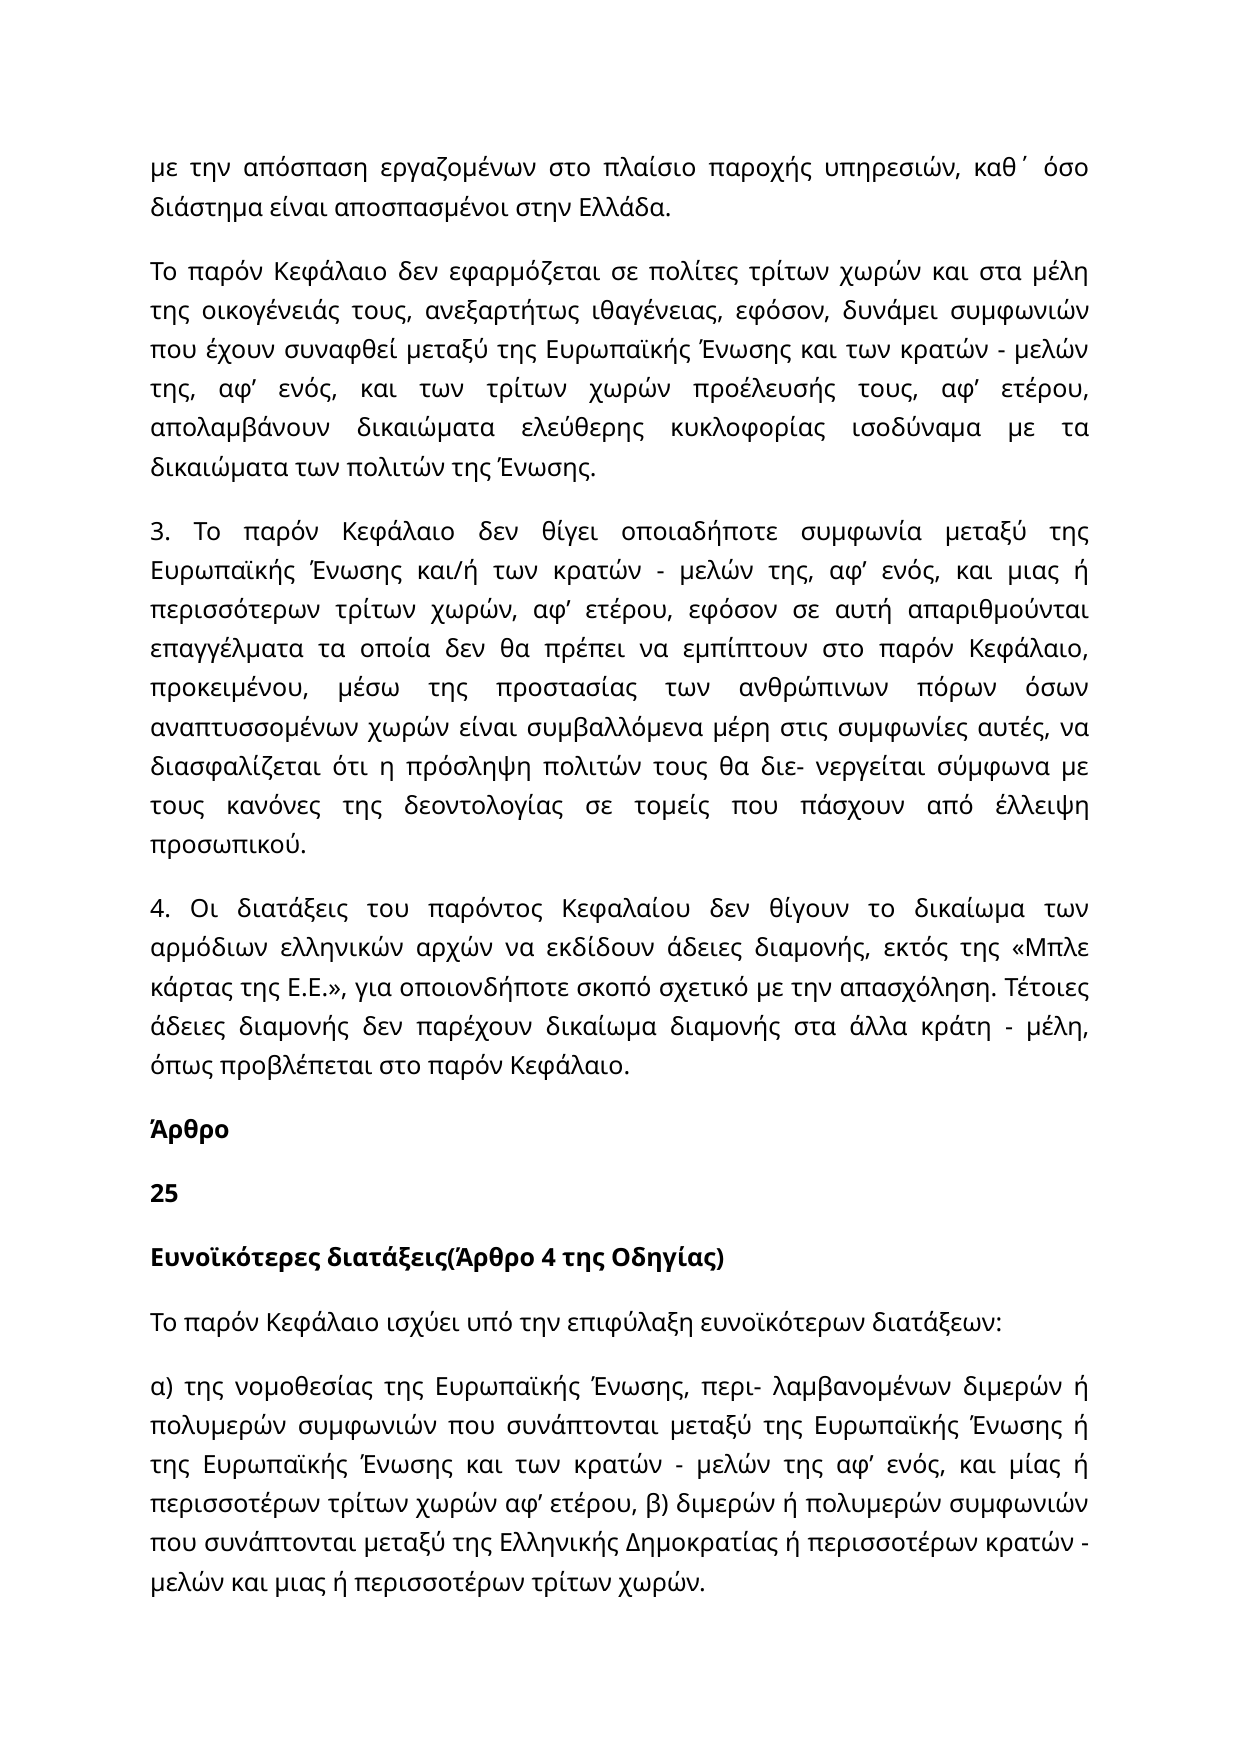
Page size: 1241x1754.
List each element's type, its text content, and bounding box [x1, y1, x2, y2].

text Ευνοϊκότερες διατάξεις(Άρθρο 4 της Οδηγίας) [150, 1240, 1090, 1274]
text Το παρόν Κεφάλαιο ισχύει υπό την επιφύλαξη ευνοϊκότερων διατάξεων: [150, 1304, 1090, 1338]
text Άρθρο [150, 1112, 1090, 1146]
text 4. Οι διατάξεις του παρόντος Κεφαλαίου δεν θίγουν το δικαίωμα των αρμόδιων ελληνικών αρχών να εκδίδουν άδειες διαμονής, εκτός της «Μπλε κάρτας της Ε.Ε.», για οποιονδήποτε σκοπό σχετικό με την απασχόληση. Τέτοιες άδειες διαμονής δεν παρέχουν δικαίωμα διαμονής στα άλλα κράτη - μέλη, όπως προβλέπεται στο παρόν Κεφάλαιο. [150, 891, 1090, 1082]
text με την απόσπαση εργαζομένων στο πλαίσιο παροχής υπηρεσιών, καθ΄ όσο διάστημα είναι αποσπασμένοι στην Ελλάδα. [150, 150, 1090, 223]
text Το παρόν Κεφάλαιο δεν εφαρμόζεται σε πολίτες τρίτων χωρών και στα μέλη της οικογένειάς τους, ανεξαρτήτως ιθαγένειας, εφόσον, δυνάμει συμφωνιών που έχουν συναφθεί μεταξύ της Ευρωπαϊκής Ένωσης και των κρατών - μελών της, αφ’ ενός, και των τρίτων χωρών προέλευσής τους, αφ’ ετέρου, απολαμβάνουν δικαιώματα ελεύθερης κυκλοφορίας ισοδύναμα με τα δικαιώματα των πολιτών της Ένωσης. [150, 253, 1090, 483]
text 3. Το παρόν Κεφάλαιο δεν θίγει οποιαδήποτε συμφωνία μεταξύ της Ευρωπαϊκής Ένωσης και/ή των κρατών - μελών της, αφ’ ενός, και μιας ή περισσότερων τρίτων χωρών, αφ’ ετέρου, εφόσον σε αυτή απαριθμούνται επαγγέλματα τα οποία δεν θα πρέπει να εμπίπτουν στο παρόν Κεφάλαιο, προκειμένου, μέσω της προστασίας των ανθρώπινων πόρων όσων αναπτυσσομένων χωρών είναι συμβαλλόμενα μέρη στις συμφωνίες αυτές, να διασφαλίζεται ότι η πρόσληψη πολιτών τους θα διε- νεργείται σύμφωνα με τους κανόνες της δεοντολογίας σε τομείς που πάσχουν από έλλειψη προσωπικού. [150, 513, 1090, 861]
text α) της νομοθεσίας της Ευρωπαϊκής Ένωσης, περι- λαμβανομένων διμερών ή πολυμερών συμφωνιών που συνάπτονται μεταξύ της Ευρωπαϊκής Ένωσης ή της Ευρωπαϊκής Ένωσης και των κρατών - μελών της αφ’ ενός, και μίας ή περισσοτέρων τρίτων χωρών αφ’ ετέρου, β) διμερών ή πολυμερών συμφωνιών που συνάπτονται μεταξύ της Ελληνικής Δημοκρατίας ή περισσοτέρων κρατών - μελών και μιας ή περισσοτέρων τρίτων χωρών. [150, 1368, 1090, 1598]
text 25 [150, 1176, 1090, 1210]
